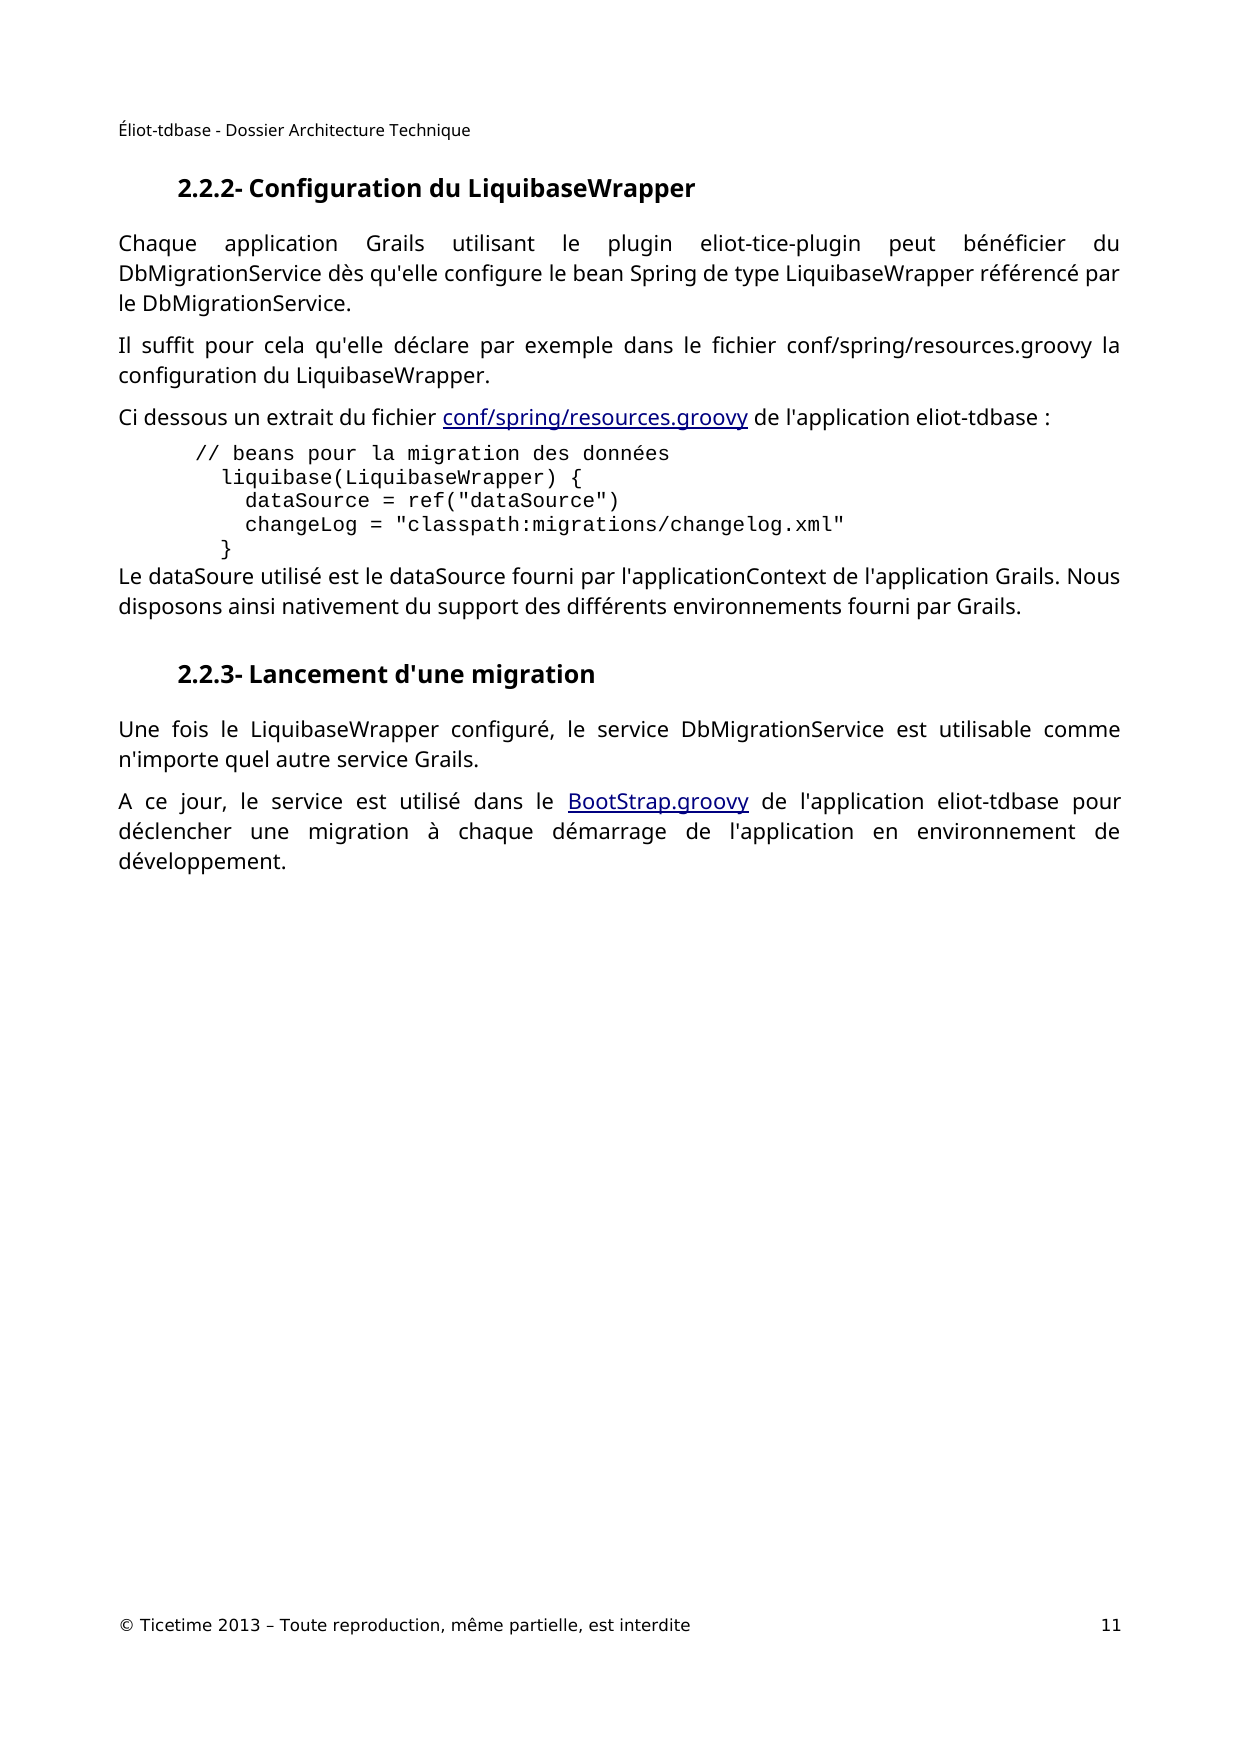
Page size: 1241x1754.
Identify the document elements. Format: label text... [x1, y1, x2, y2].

subtitle Configuration du LiquibaseWrapper [118, 171, 1122, 204]
text Il suffit pour cela qu'elle déclare par exemple dans le fichier conf/spring/resources.groovy la configuration du LiquibaseWrapper. [118, 330, 1122, 390]
text Une fois le LiquibaseWrapper configuré, le service DbMigrationService est utilisable comme n'importe quel autre service Grails. [118, 714, 1122, 774]
text Le dataSoure utilisé est le dataSource fourni par l'applicationContext de l'application Grails. Nous disposons ainsi nativement du support des différents environnements fourni par Grails. [118, 561, 1122, 621]
text liquibase(LiquibaseWrapper) { [195, 467, 1122, 491]
text Ci dessous un extrait du fichier conf/spring/resources.groovy de l'application eliot-tdbase : [118, 402, 1122, 432]
text dataSource = ref("dataSource") [195, 491, 1122, 514]
text Chaque application Grails utilisant le plugin eliot-tice-plugin peut bénéficier du DbMigrationService dès qu'elle configure le bean Spring de type LiquibaseWrapper référencé par le DbMigrationService. [118, 228, 1122, 318]
text A ce jour, le service est utilisé dans le BootStrap.groovy de l'application eliot-tdbase pour déclencher une migration à chaque démarrage de l'application en environnement de développement. [118, 786, 1122, 876]
text // beans pour la migration des données [195, 443, 1122, 467]
subtitle Lancement d'une migration [118, 657, 1122, 691]
text } [195, 538, 1122, 561]
text changeLog = "classpath:migrations/changelog.xml" [195, 514, 1122, 538]
